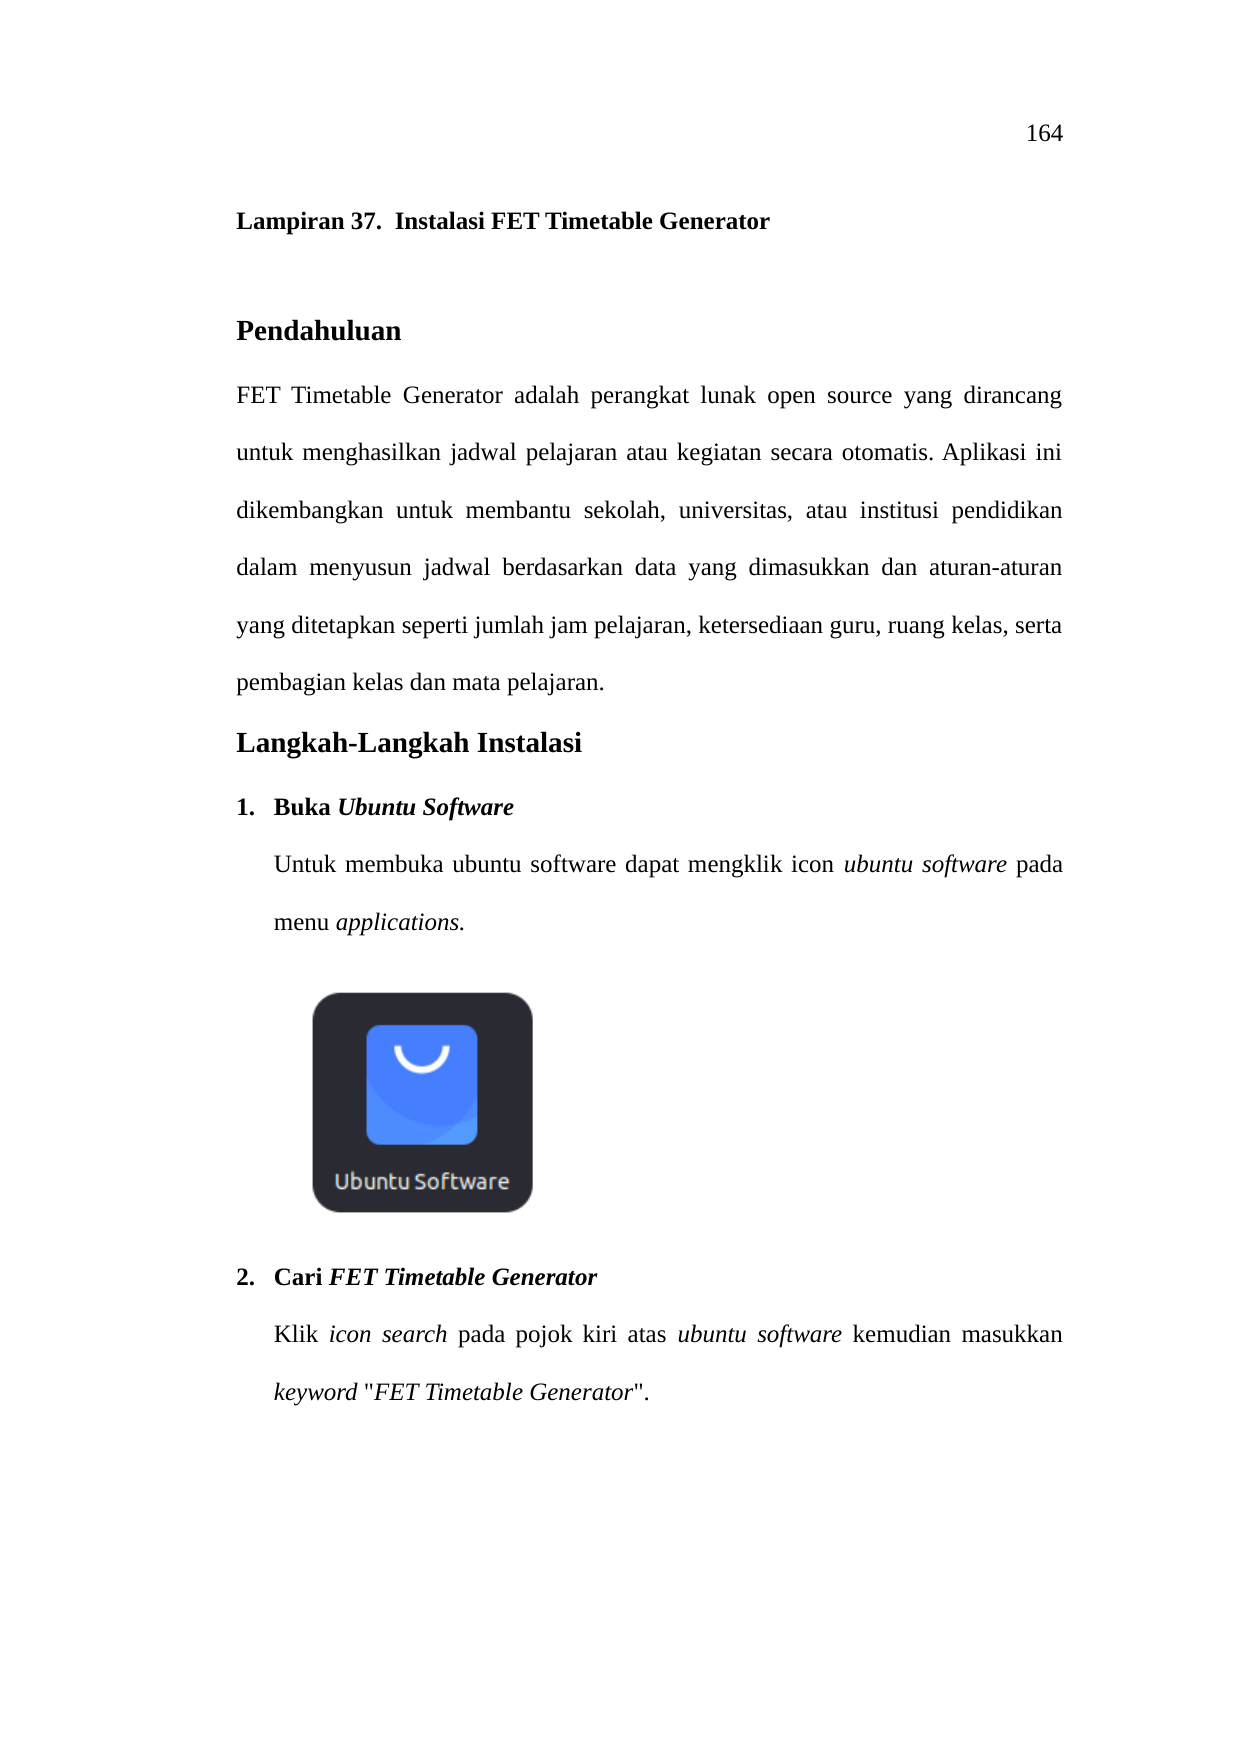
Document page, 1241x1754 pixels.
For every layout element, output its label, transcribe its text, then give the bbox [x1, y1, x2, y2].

list Cari FET Timetable Generator [236, 1262, 1063, 1291]
list Klik icon search pada pojok kiri atas ubuntu software kemudian masukkan keyword "FET Timetable Generator". [236, 1319, 1063, 1406]
text Pendahuluan [236, 313, 1063, 346]
list Untuk membuka ubuntu software dapat mengklik icon ubuntu software pada menu applications. [236, 849, 1063, 936]
picture [276, 967, 573, 1231]
list Instalasi FET Timetable Generator [236, 206, 1063, 235]
text FET Timetable Generator adalah perangkat lunak open source yang dirancang untuk menghasilkan jadwal pelajaran atau kegiatan secara otomatis. Aplikasi ini dikembangkan untuk membantu sekolah, universitas, atau institusi pendidikan dalam menyusun jadwal berdasarkan data yang dimasukkan dan aturan-aturan yang ditetapkan seperti jumlah jam pelajaran, ketersediaan guru, ruang kelas, serta pembagian kelas dan mata pelajaran. [236, 380, 1063, 696]
list Buka Ubuntu Software [236, 792, 1063, 821]
text Langkah-Langkah Instalasi [236, 725, 1063, 758]
